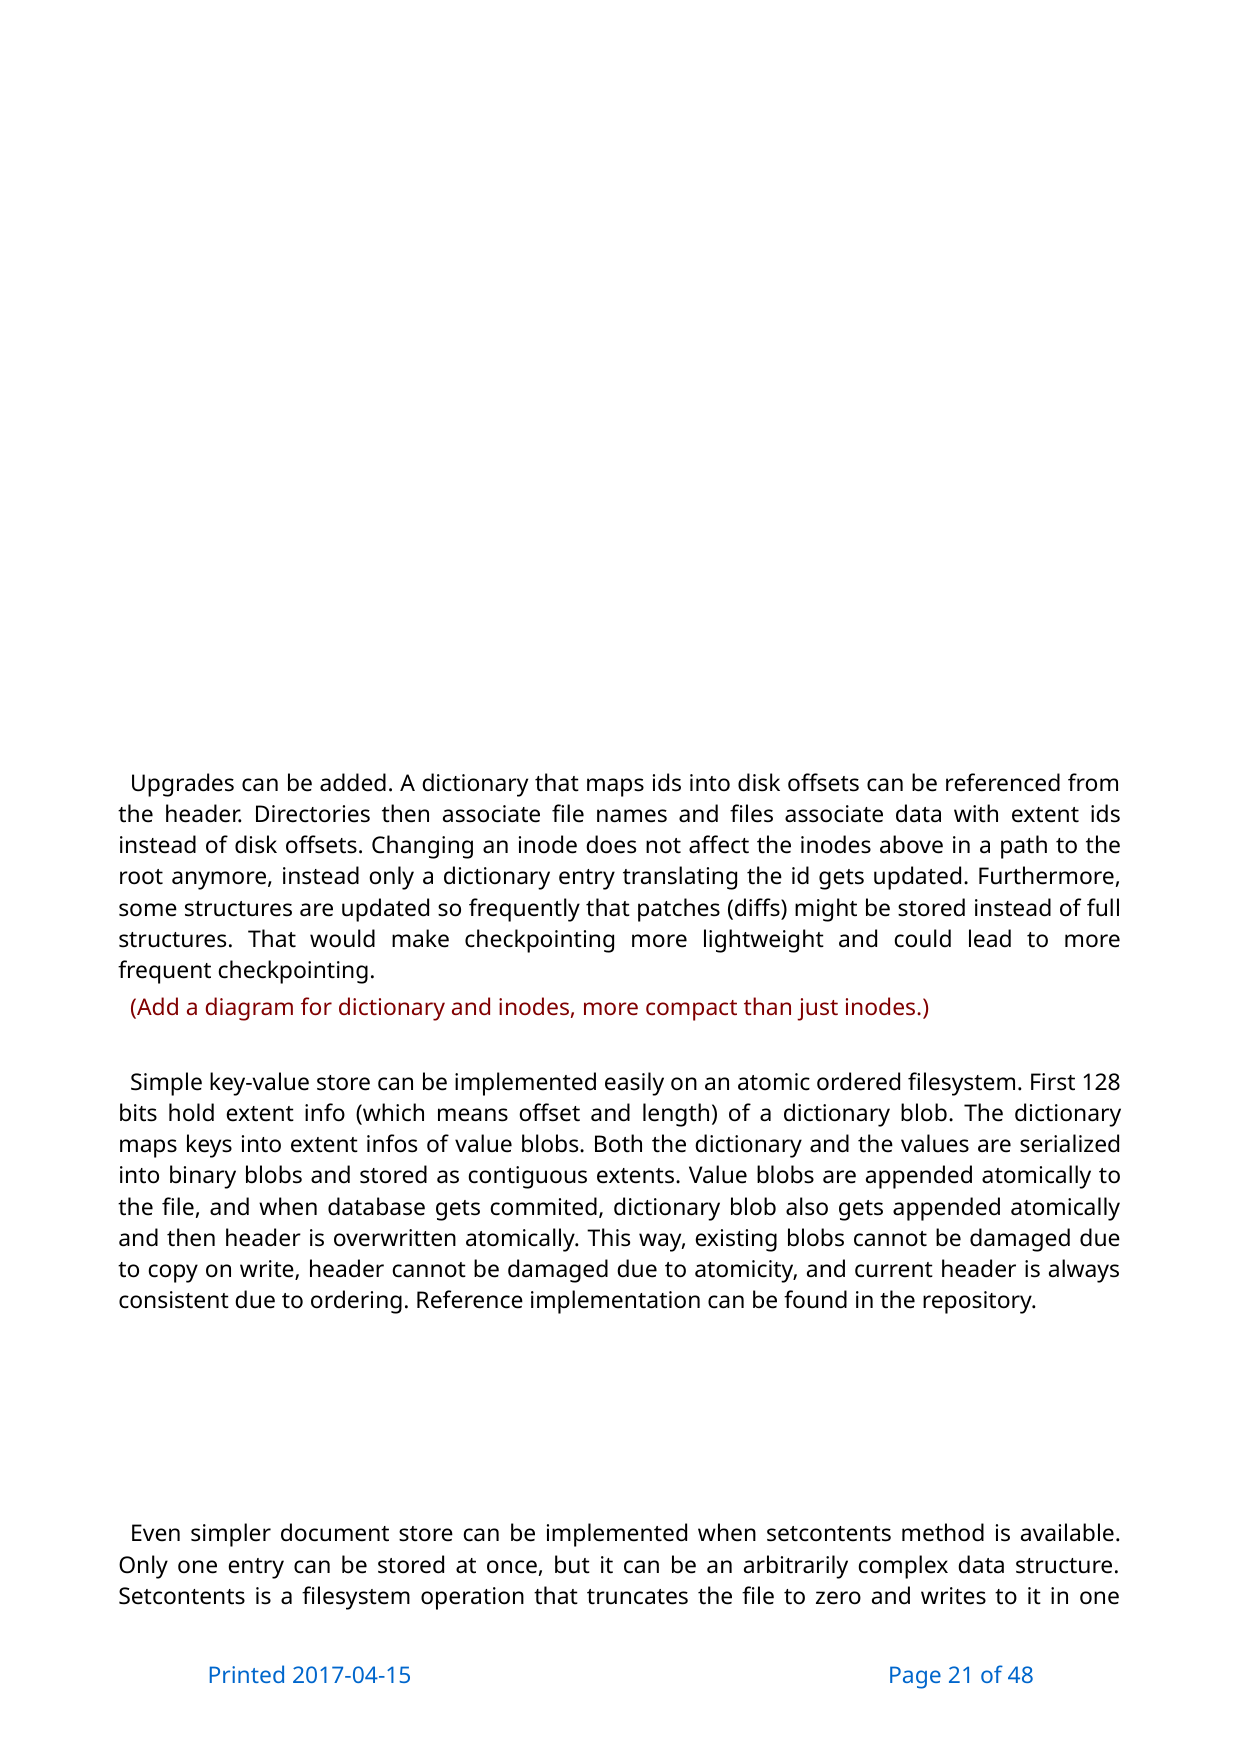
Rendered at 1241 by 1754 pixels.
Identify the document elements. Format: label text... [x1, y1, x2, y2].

text Simple key-value store can be implemented easily on an atomic ordered filesystem. First 128 bits hold extent info (which means offset and length) of a dictionary blob. The dictionary maps keys into extent infos of value blobs. Both the dictionary and the values are serialized into binary blobs and stored as contiguous extents. Value blobs are appended atomically to the file, and when database gets commited, dictionary blob also gets appended atomically and then header is overwritten atomically. This way, existing blobs cannot be damaged due to copy on write, header cannot be damaged due to atomicity, and current header is always consistent due to ordering. Reference implementation can be found in the repository. [118, 1066, 1122, 1316]
text (Add a diagram for dictionary and inodes, more compact than just inodes.) [118, 991, 1122, 1022]
text Upgrades can be added. A dictionary that maps ids into disk offsets can be referenced from the header. Directories then associate file names and files associate data with extent ids instead of disk offsets. Changing an inode does not affect the inodes above in a path to the root anymore, instead only a dictionary entry translating the id gets updated. Furthermore, some structures are updated so frequently that patches (diffs) might be stored instead of full structures. That would make checkpointing more lightweight and could lead to more frequent checkpointing. [118, 766, 1122, 985]
text Even simpler document store can be implemented when setcontents method is available. Only one entry can be stored at once, but it can be an arbitrarily complex data structure. Setcontents is a filesystem operation that truncates the file to zero and writes to it in one [118, 1517, 1122, 1611]
